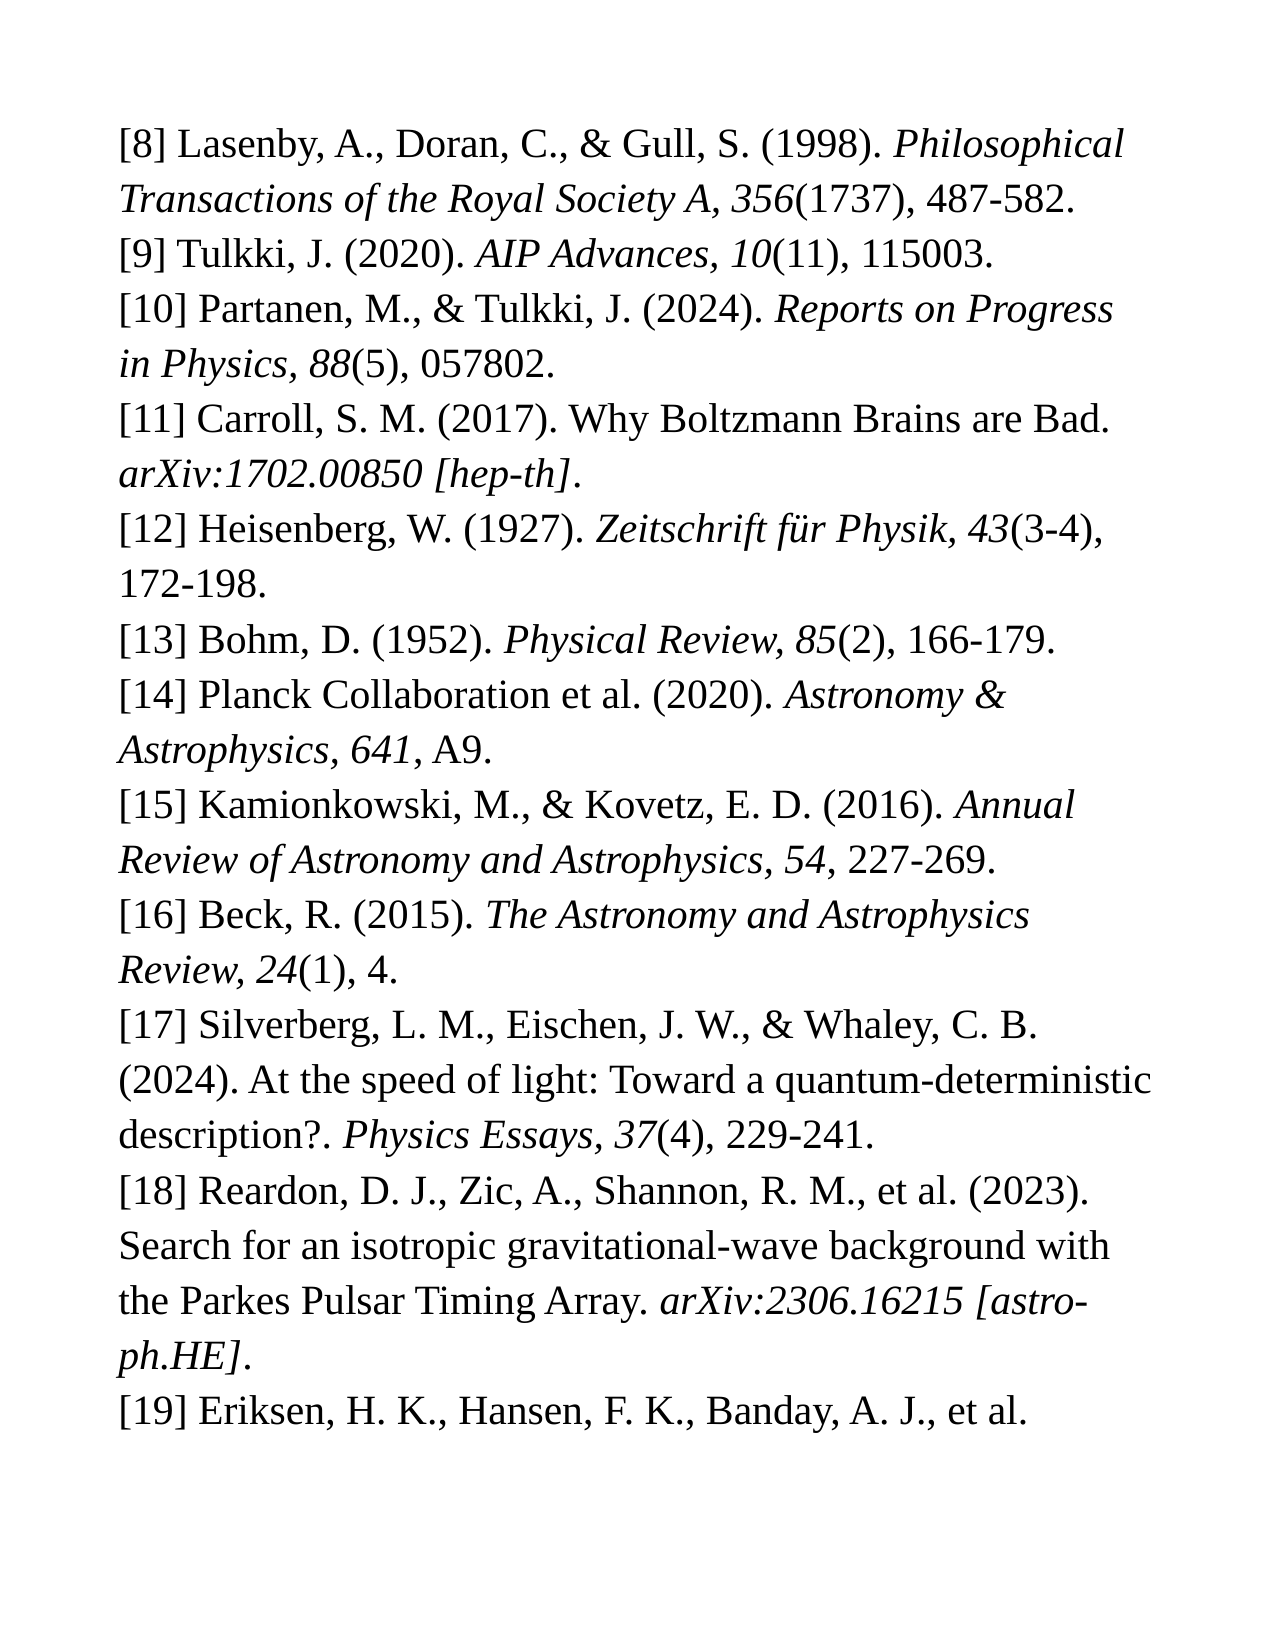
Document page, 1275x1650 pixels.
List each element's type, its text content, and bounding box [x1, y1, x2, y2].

text [8] Lasenby, A., Doran, C., & Gull, S. (1998). Philosophical Transactions of the Royal Society A, 356(1737), 487-582. [9] Tulkki, J. (2020). AIP Advances, 10(11), 115003. [10] Partanen, M., & Tulkki, J. (2024). Reports on Progress in Physics, 88(5), 057802. [11] Carroll, S. M. (2017). Why Boltzmann Brains are Bad. arXiv:1702.00850 [hep-th]. [12] Heisenberg, W. (1927). Zeitschrift für Physik, 43(3-4), 172-198. [13] Bohm, D. (1952). Physical Review, 85(2), 166-179. [14] Planck Collaboration et al. (2020). Astronomy & Astrophysics, 641, A9. [15] Kamionkowski, M., & Kovetz, E. D. (2016). Annual Review of Astronomy and Astrophysics, 54, 227-269. [16] Beck, R. (2015). The Astronomy and Astrophysics Review, 24(1), 4. [17] Silverberg, L. M., Eischen, J. W., & Whaley, C. B. (2024). At the speed of light: Toward a quantum-deterministic description?. Physics Essays, 37(4), 229-241. [18] Reardon, D. J., Zic, A., Shannon, R. M., et al. (2023). Search for an isotropic gravitational-wave background with the Parkes Pulsar Timing Array. arXiv:2306.16215 [astro-ph.HE]. [19] Eriksen, H. K., Hansen, F. K., Banday, A. J., et al. [118, 118, 1157, 1433]
